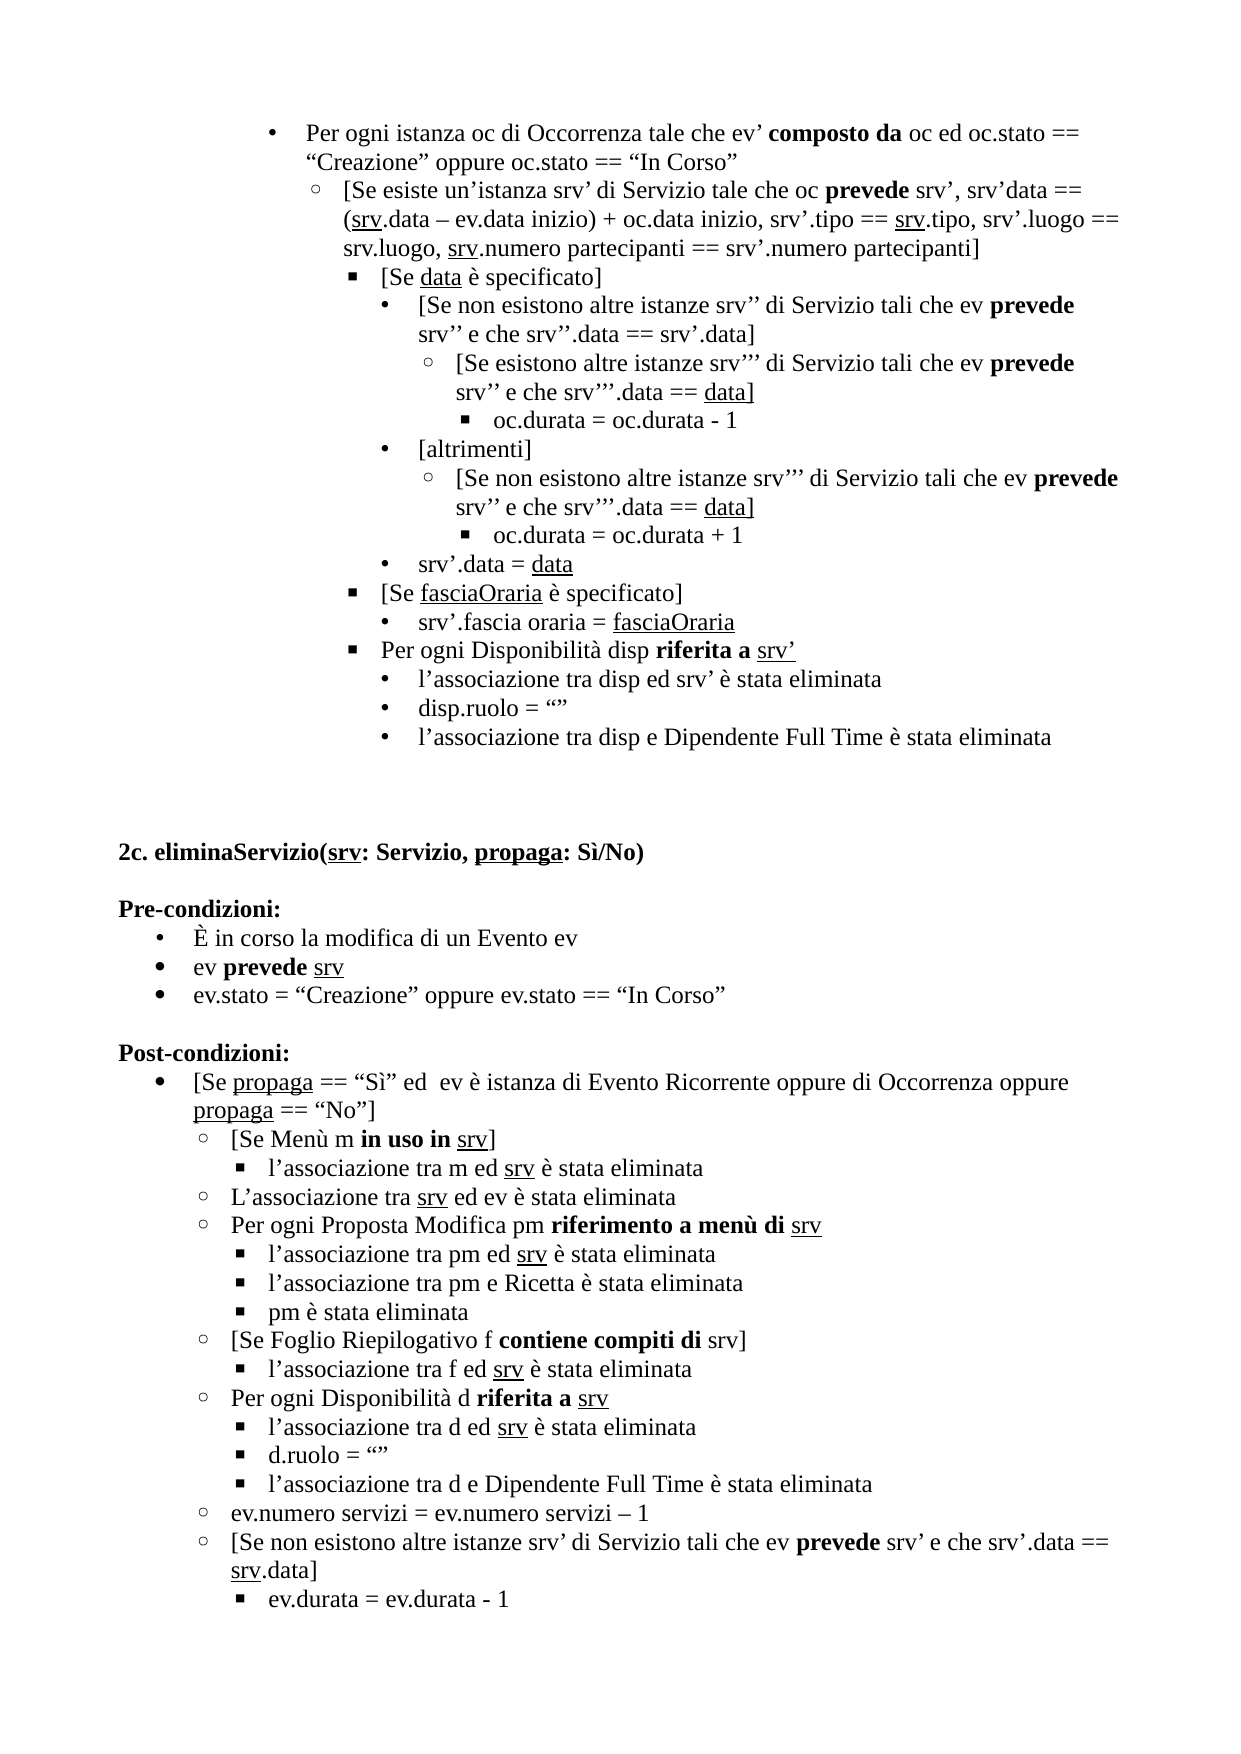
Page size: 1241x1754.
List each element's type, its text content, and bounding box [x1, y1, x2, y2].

text Pre-condizioni: [118, 894, 1122, 923]
list [Se Foglio Riepilogativo f contiene compiti di srv] [193, 1326, 1122, 1354]
list srv’.data = data [381, 549, 1122, 578]
list l’associazione tra d e Dipendente Full Time è stata eliminata [231, 1469, 1122, 1498]
text 2c. eliminaServizio(srv: Servizio, propaga: Sì/No) [118, 837, 1122, 866]
list l’associazione tra m ed srv è stata eliminata [231, 1153, 1122, 1182]
list [Se non esistono altre istanze srv’’ di Servizio tali che ev prevede srv’’ e che srv’’.data == srv’.data] [381, 291, 1122, 348]
list [Se fasciaOraria è specificato] [343, 578, 1122, 607]
list [Se non esistono altre istanze srv’’’ di Servizio tali che ev prevede srv’’ e che srv’’’.data == data] [418, 463, 1122, 521]
list [Se Menù m in uso in srv] [193, 1124, 1122, 1153]
list Per ogni Disponibilità disp riferita a srv’ [343, 636, 1122, 664]
list oc.durata = oc.durata - 1 [456, 406, 1122, 434]
list l’associazione tra f ed srv è stata eliminata [231, 1354, 1122, 1383]
list pm è stata eliminata [231, 1297, 1122, 1326]
list L’associazione tra srv ed ev è stata eliminata [193, 1182, 1122, 1211]
list d.ruolo = “” [231, 1441, 1122, 1469]
list l’associazione tra disp e Dipendente Full Time è stata eliminata [381, 722, 1122, 751]
list ev.durata = ev.durata - 1 [231, 1584, 1122, 1613]
list [Se esiste un’istanza srv’ di Servizio tale che oc prevede srv’, srv’data == (srv.data – ev.data inizio) + oc.data inizio, srv’.tipo == srv.tipo, srv’.luogo == srv.luogo, srv.numero partecipanti == srv’.numero partecipanti] [306, 176, 1122, 262]
list Per ogni Disponibilità d riferita a srv [193, 1383, 1122, 1412]
list l’associazione tra pm ed srv è stata eliminata [231, 1239, 1122, 1268]
list ev.stato = “Creazione” oppure ev.stato == “In Corso” [156, 981, 1122, 1009]
list [Se propaga == “Sì” ed ev è istanza di Evento Ricorrente oppure di Occorrenza oppure propaga == “No”] [156, 1067, 1122, 1124]
list [Se non esistono altre istanze srv’ di Servizio tali che ev prevede srv’ e che srv’.data == srv.data] [193, 1527, 1122, 1584]
list l’associazione tra disp ed srv’ è stata eliminata [381, 664, 1122, 693]
list ev.numero servizi = ev.numero servizi – 1 [193, 1498, 1122, 1527]
list [Se data è specificato] [343, 262, 1122, 291]
list ev prevede srv [156, 952, 1122, 981]
list Per ogni istanza oc di Occorrenza tale che ev’ composto da oc ed oc.stato == “Creazione” oppure oc.stato == “In Corso” [268, 118, 1122, 176]
text Post-condizioni: [118, 1038, 1122, 1067]
list [Se esistono altre istanze srv’’’ di Servizio tali che ev prevede srv’’ e che srv’’’.data == data] [418, 348, 1122, 406]
list [altrimenti] [381, 434, 1122, 463]
list srv’.fascia oraria = fasciaOraria [381, 607, 1122, 636]
list Per ogni Proposta Modifica pm riferimento a menù di srv [193, 1211, 1122, 1239]
list disp.ruolo = “” [381, 693, 1122, 722]
list oc.durata = oc.durata + 1 [456, 521, 1122, 549]
list l’associazione tra d ed srv è stata eliminata [231, 1412, 1122, 1441]
list l’associazione tra pm e Ricetta è stata eliminata [231, 1268, 1122, 1297]
list È in corso la modifica di un Evento ev [156, 923, 1122, 952]
